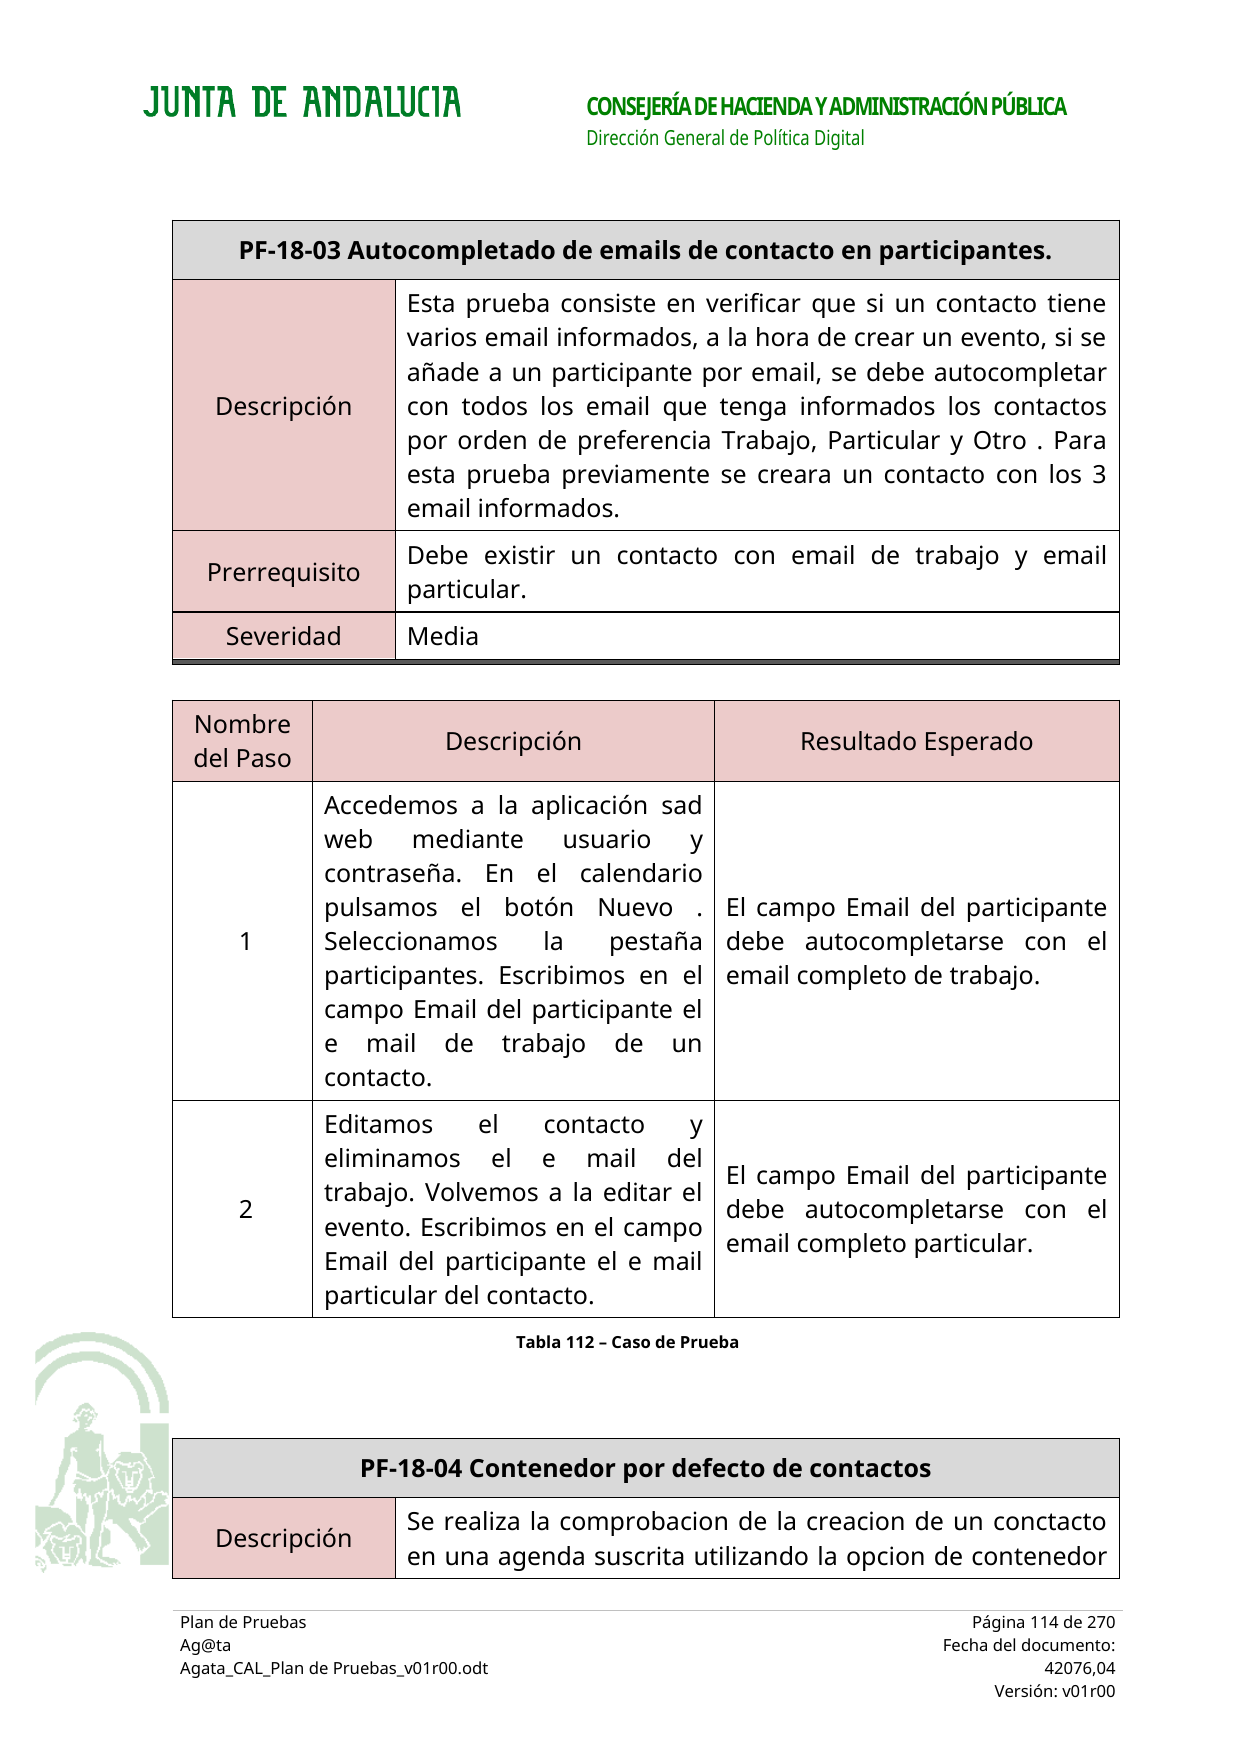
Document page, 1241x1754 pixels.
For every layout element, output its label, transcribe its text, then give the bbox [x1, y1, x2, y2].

table_cell Accedemos a la aplicación sad web mediante usuario y contraseña. En el calendario pulsamos el botón Nuevo . Seleccionamos la pestaña participantes. Escribimos en el campo Email del participante el e mail de trabajo de un contacto. [313, 782, 714, 1100]
table_cell [173, 660, 1119, 664]
table_header Descripción [313, 701, 714, 781]
table_cell Media [396, 613, 1119, 658]
table_cell Descripción [173, 1498, 395, 1578]
table_cell 2 [173, 1101, 312, 1317]
picture [143, 86, 461, 117]
table_header PF-18-04 Contenedor por defecto de contactos [173, 1439, 1119, 1497]
table_cell Esta prueba consiste en verificar que si un contacto tiene varios email informados, a la hora de crear un evento, si se añade a un participante por email, se debe autocompletar con todos los email que tenga informados los contactos por orden de preferencia Trabajo, Particular y Otro . Para esta prueba previamente se creara un contacto con los 3 email informados. [396, 280, 1119, 530]
table_header PF-18-03 Autocompletado de emails de contacto en participantes. [173, 221, 1119, 279]
table_header Nombre del Paso [173, 701, 312, 781]
table_cell Se realiza la comprobacion de la creacion de un conctacto en una agenda suscrita utilizando la opcion de contenedor [396, 1498, 1119, 1578]
table_header Resultado Esperado [715, 701, 1119, 781]
text Tabla 112 – Caso de Prueba [170, 1331, 1107, 1353]
table_cell 1 [173, 782, 312, 1100]
table_cell Editamos el contacto y eliminamos el e mail del trabajo. Volvemos a la editar el evento. Escribimos en el campo Email del participante el e mail particular del contacto. [313, 1101, 714, 1317]
table_cell Debe existir un contacto con email de trabajo y email particular. [396, 531, 1119, 611]
table_cell El campo Email del participante debe autocompletarse con el email completo particular. [715, 1101, 1119, 1317]
table_cell El campo Email del participante debe autocompletarse con el email completo de trabajo. [715, 782, 1119, 1100]
table_cell Prerrequisito [173, 531, 395, 611]
table_cell Severidad [173, 613, 395, 658]
table_cell Descripción [173, 280, 395, 530]
